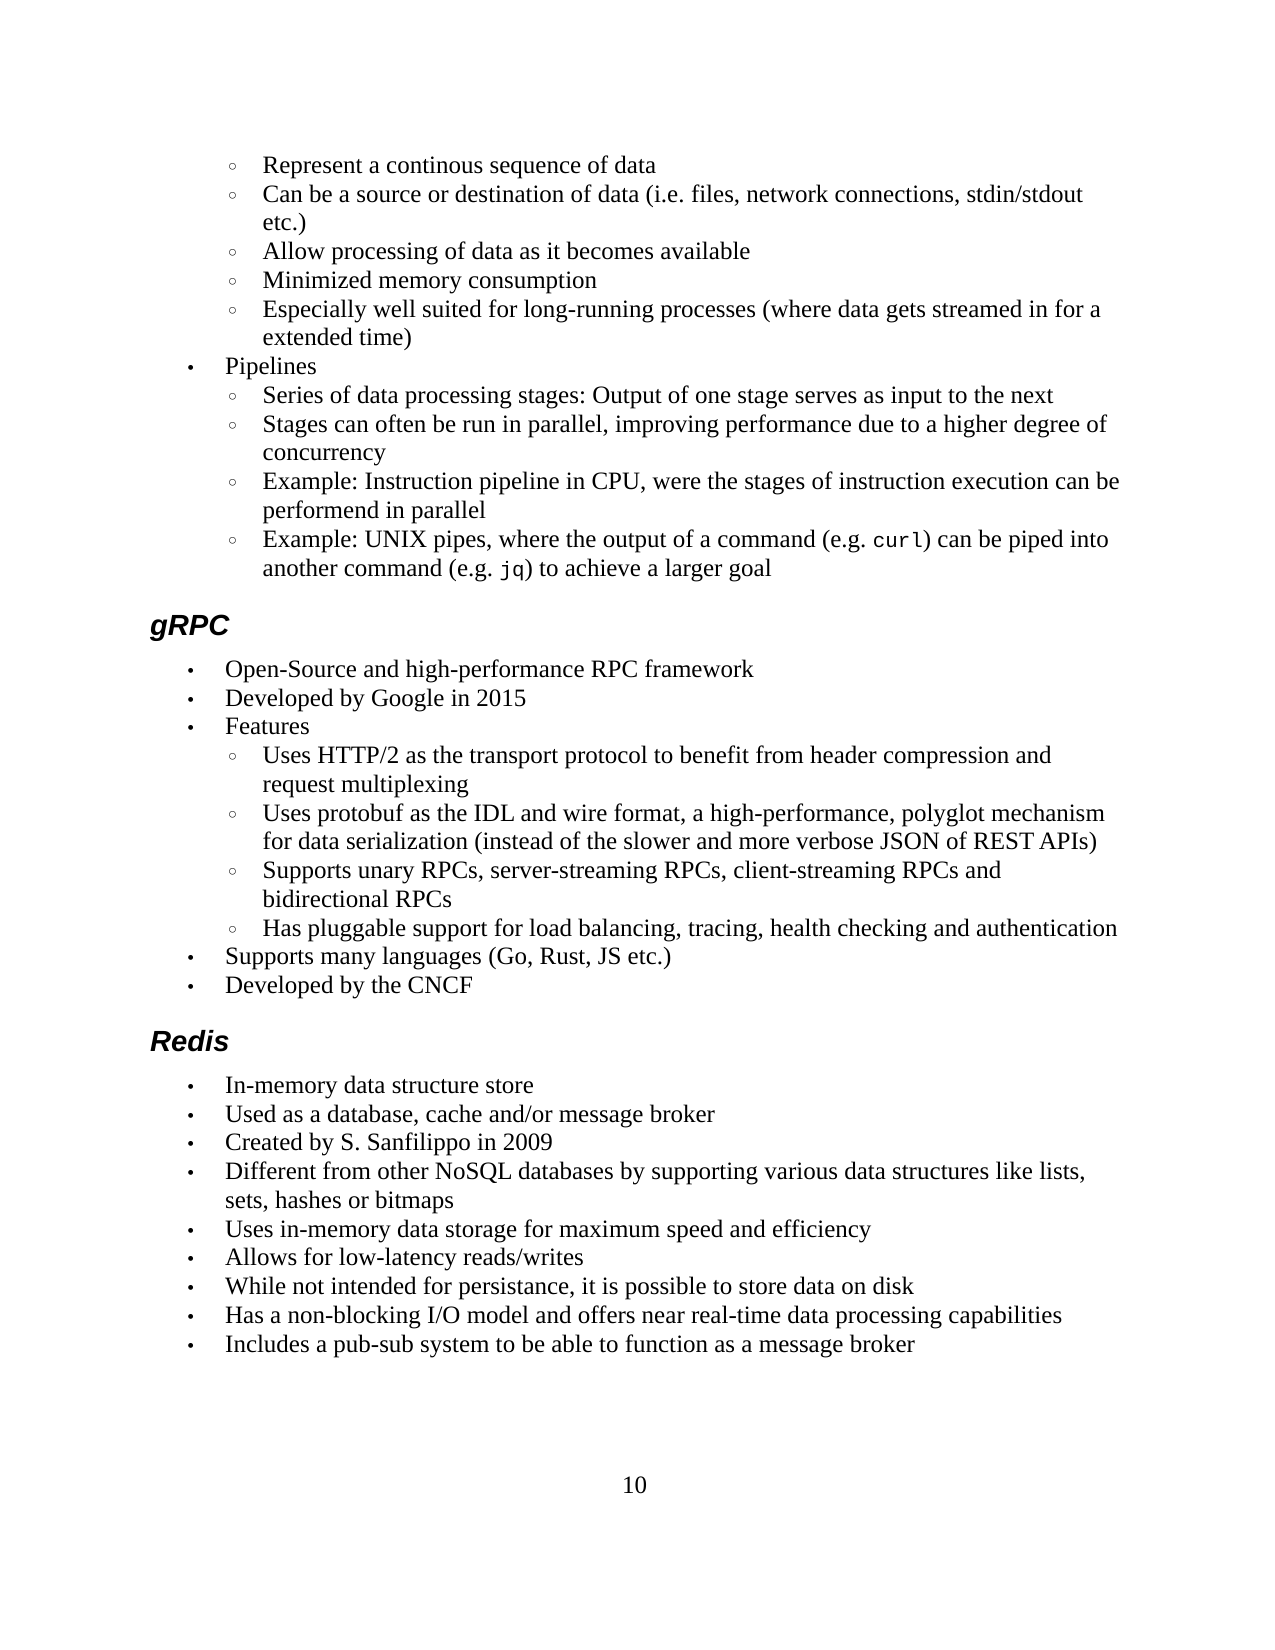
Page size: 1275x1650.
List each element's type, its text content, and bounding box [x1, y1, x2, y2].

list Series of data processing stages: Output of one stage serves as input to the next [225, 380, 1125, 409]
list Allow processing of data as it becomes available [225, 236, 1125, 265]
list Different from other NoSQL databases by supporting various data structures like lists, sets, hashes or bitmaps [187, 1156, 1125, 1214]
list Developed by Google in 2015 [187, 683, 1125, 711]
list Especially well suited for long-running processes (where data gets streamed in for a extended time) [225, 294, 1125, 351]
list Created by S. Sanfilippo in 2009 [187, 1127, 1125, 1156]
list Minimized memory consumption [225, 265, 1125, 294]
list Supports unary RPCs, server-streaming RPCs, client-streaming RPCs and bidirectional RPCs [225, 855, 1125, 913]
list Open-Source and high-performance RPC framework [187, 654, 1125, 683]
list Stages can often be run in parallel, improving performance due to a higher degree of concurrency [225, 409, 1125, 466]
list Supports many languages (Go, Rust, JS etc.) [187, 941, 1125, 970]
list Uses in-memory data storage for maximum speed and efficiency [187, 1214, 1125, 1242]
list Developed by the CNCF [187, 970, 1125, 999]
list Allows for low-latency reads/writes [187, 1242, 1125, 1271]
list Includes a pub-sub system to be able to function as a message broker [187, 1329, 1125, 1357]
list Uses HTTP/2 as the transport protocol to benefit from header compression and request multiplexing [225, 740, 1125, 798]
list While not intended for persistance, it is possible to store data on disk [187, 1271, 1125, 1300]
list Has a non-blocking I/O model and offers near real-time data processing capabilities [187, 1300, 1125, 1329]
subtitle Redis [150, 1024, 1125, 1057]
list In-memory data structure store [187, 1070, 1125, 1099]
list Can be a source or destination of data (i.e. files, network connections, stdin/stdout etc.) [225, 179, 1125, 236]
list Pipelines [187, 351, 1125, 380]
list Used as a database, cache and/or message broker [187, 1099, 1125, 1127]
list Example: Instruction pipeline in CPU, were the stages of instruction execution can be performend in parallel [225, 466, 1125, 524]
list Uses protobuf as the IDL and wire format, a high-performance, polyglot mechanism for data serialization (instead of the slower and more verbose JSON of REST APIs) [225, 798, 1125, 855]
list Represent a continous sequence of data [225, 150, 1125, 179]
list Features [187, 711, 1125, 740]
list Has pluggable support for load balancing, tracing, health checking and authentication [225, 913, 1125, 941]
list Example: UNIX pipes, where the output of a command (e.g. curl) can be piped into another command (e.g. jq) to achieve a larger goal [225, 524, 1125, 583]
subtitle gRPC [150, 608, 1125, 641]
